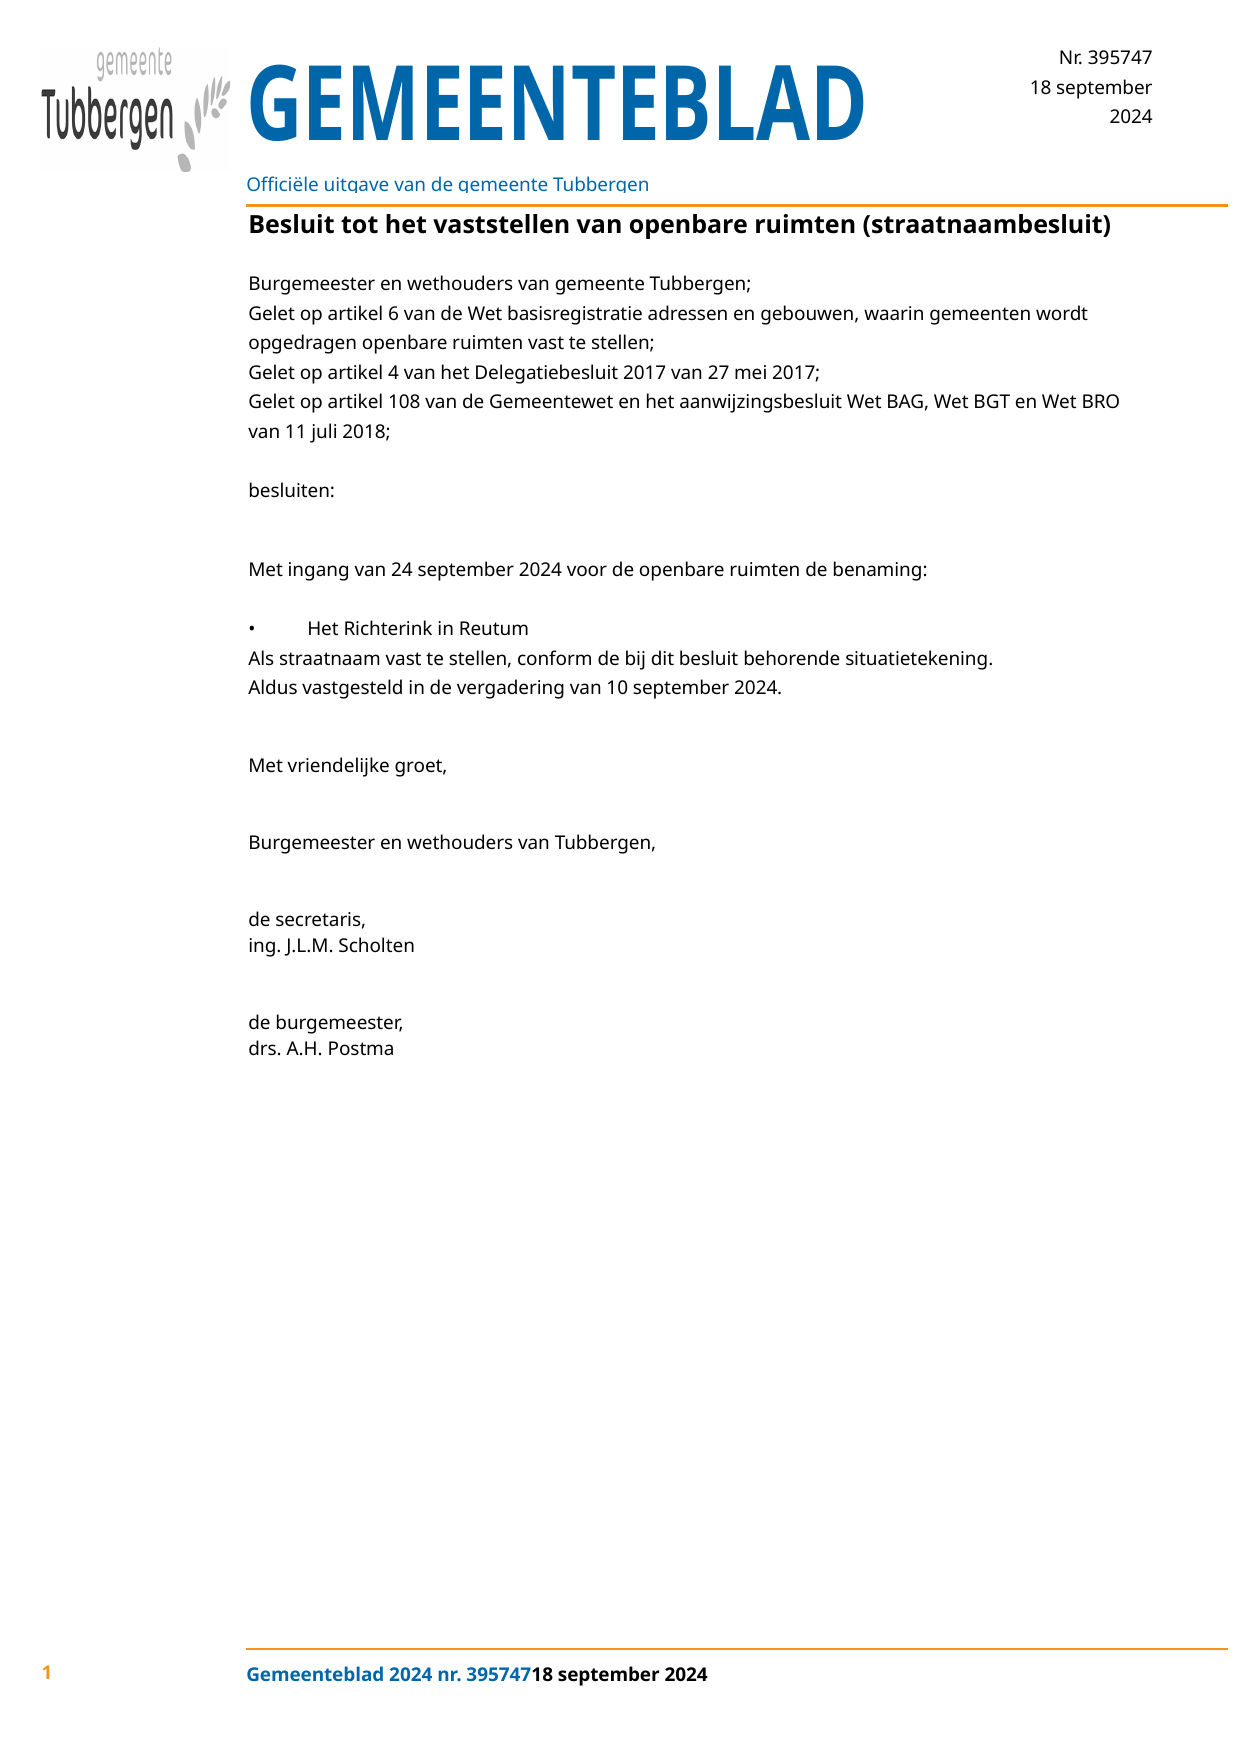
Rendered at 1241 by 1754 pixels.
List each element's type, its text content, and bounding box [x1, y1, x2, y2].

text Met ingang van 24 september 2024 voor de openbare ruimten de benaming: [248, 556, 1152, 582]
text de burgemeester, [248, 1009, 1152, 1035]
text Gelet op artikel 4 van het Delegatiebesluit 2017 van 27 mei 2017; [248, 359, 1152, 385]
text de secretaris, [248, 906, 1152, 932]
text besluiten: [248, 477, 1152, 503]
text Burgemeester en wethouders van gemeente Tubbergen; [248, 270, 1152, 296]
list Het Richterink in Reutum [248, 615, 1152, 641]
text Besluit tot het vaststellen van openbare ruimten (straatnaambesluit) [248, 207, 1152, 241]
text drs. A.H. Postma [248, 1035, 1152, 1061]
text Gelet op artikel 108 van de Gemeentewet en het aanwijzingsbesluit Wet BAG, Wet BGT en Wet BRO van 11 juli 2018; [248, 389, 1152, 444]
picture [41, 47, 231, 172]
text Gelet op artikel 6 van de Wet basisregistratie adressen en gebouwen, waarin gemeenten wordt opgedragen openbare ruimten vast te stellen; [248, 300, 1152, 355]
text Burgemeester en wethouders van Tubbergen, [248, 829, 1152, 855]
text Met vriendelijke groet, [248, 752, 1152, 777]
text Aldus vastgesteld in de vergadering van 10 september 2024. [248, 674, 1152, 700]
text ing. J.L.M. Scholten [248, 932, 1152, 958]
text Als straatnaam vast te stellen, conform de bij dit besluit behorende situatietekening. [248, 645, 1152, 671]
